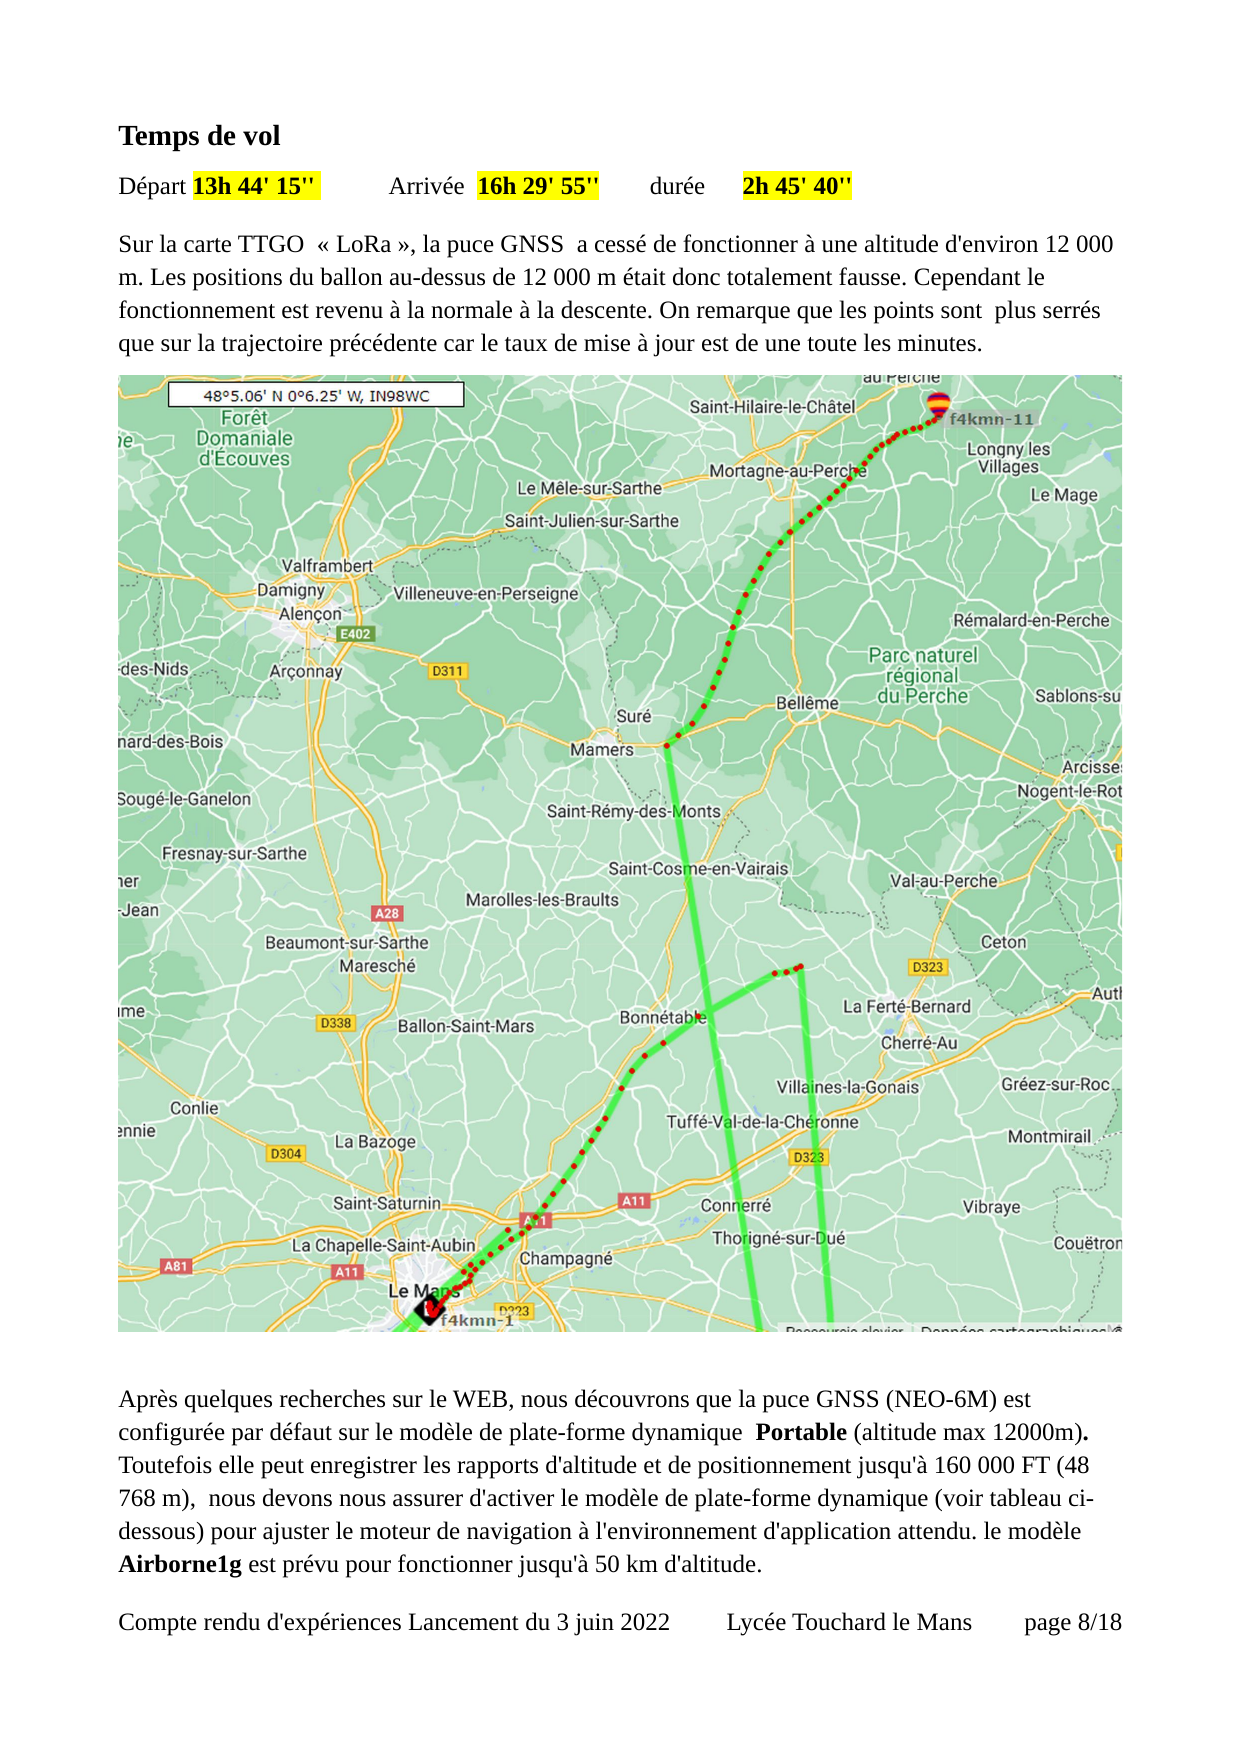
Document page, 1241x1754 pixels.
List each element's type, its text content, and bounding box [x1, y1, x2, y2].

text Sur la carte TTGO « LoRa », la puce GNSS a cessé de fonctionner à une altitude d'environ 12 000 m. Les positions du ballon au-dessus de 12 000 m était donc totalement fausse. Cependant le fonctionnement est revenu à la normale à la descente. On remarque que les points sont plus serrés que sur la trajectoire précédente car le taux de mise à jour est de une toute les minutes. [118, 229, 1122, 357]
text Après quelques recherches sur le WEB, nous découvrons que la puce GNSS (NEO-6M) est configurée par défaut sur le modèle de plate-forme dynamique Portable (altitude max 12000m). Toutefois elle peut enregistrer les rapports d'altitude et de positionnement jusqu'à 160 000 FT (48 768 m), nous devons nous assurer d'activer le modèle de plate-forme dynamique (voir tableau ci-dessous) pour ajuster le moteur de navigation à l'environnement d'application attendu. le modèle Airborne1g est prévu pour fonctionner jusqu'à 50 km d'altitude. [118, 1384, 1122, 1577]
text Départ 13h 44' 15'' Arrivée 16h 29' 55'' durée 2h 45' 40'' [118, 171, 1122, 200]
picture [118, 375, 1123, 1332]
text Temps de vol [118, 118, 1122, 152]
